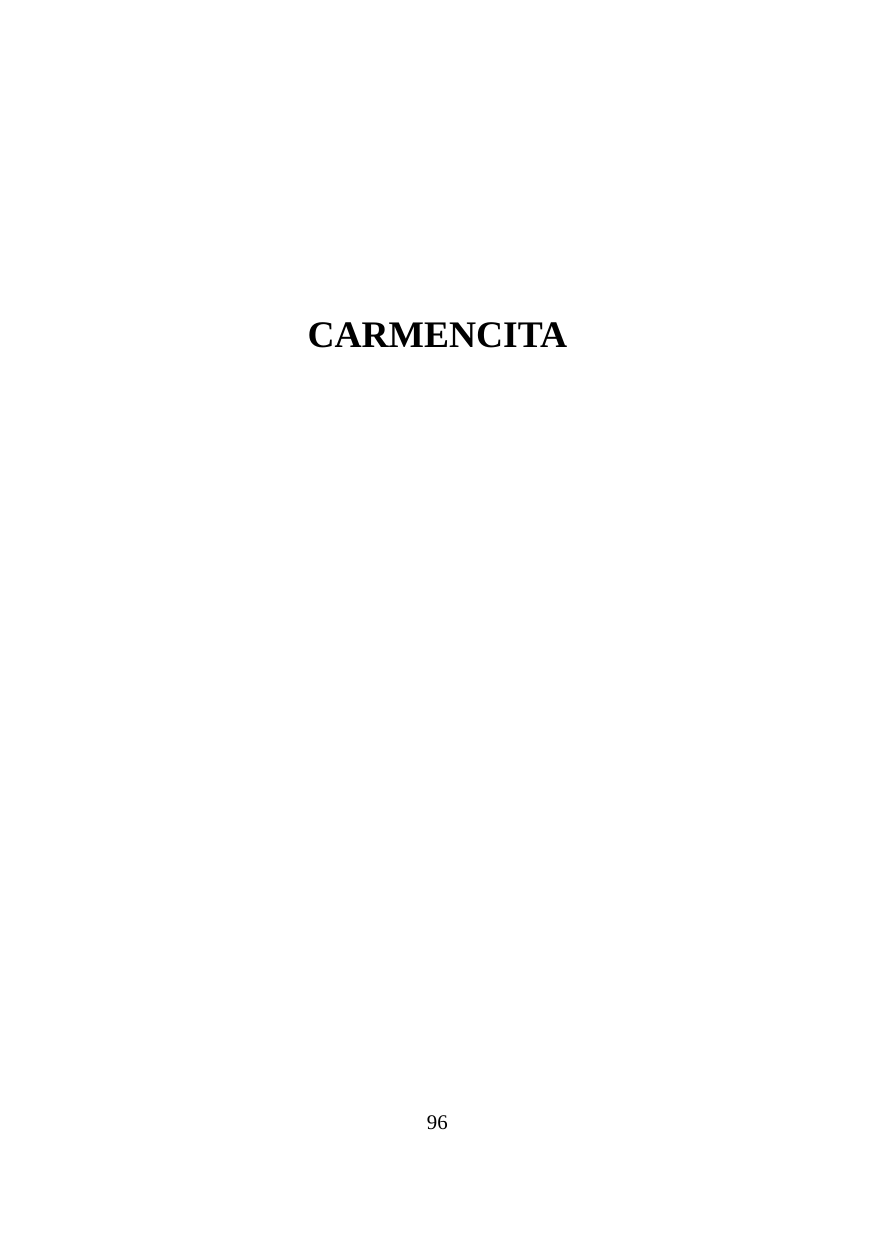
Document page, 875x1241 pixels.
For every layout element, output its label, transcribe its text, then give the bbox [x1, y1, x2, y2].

subtitle CARMENCITA [106, 313, 768, 356]
